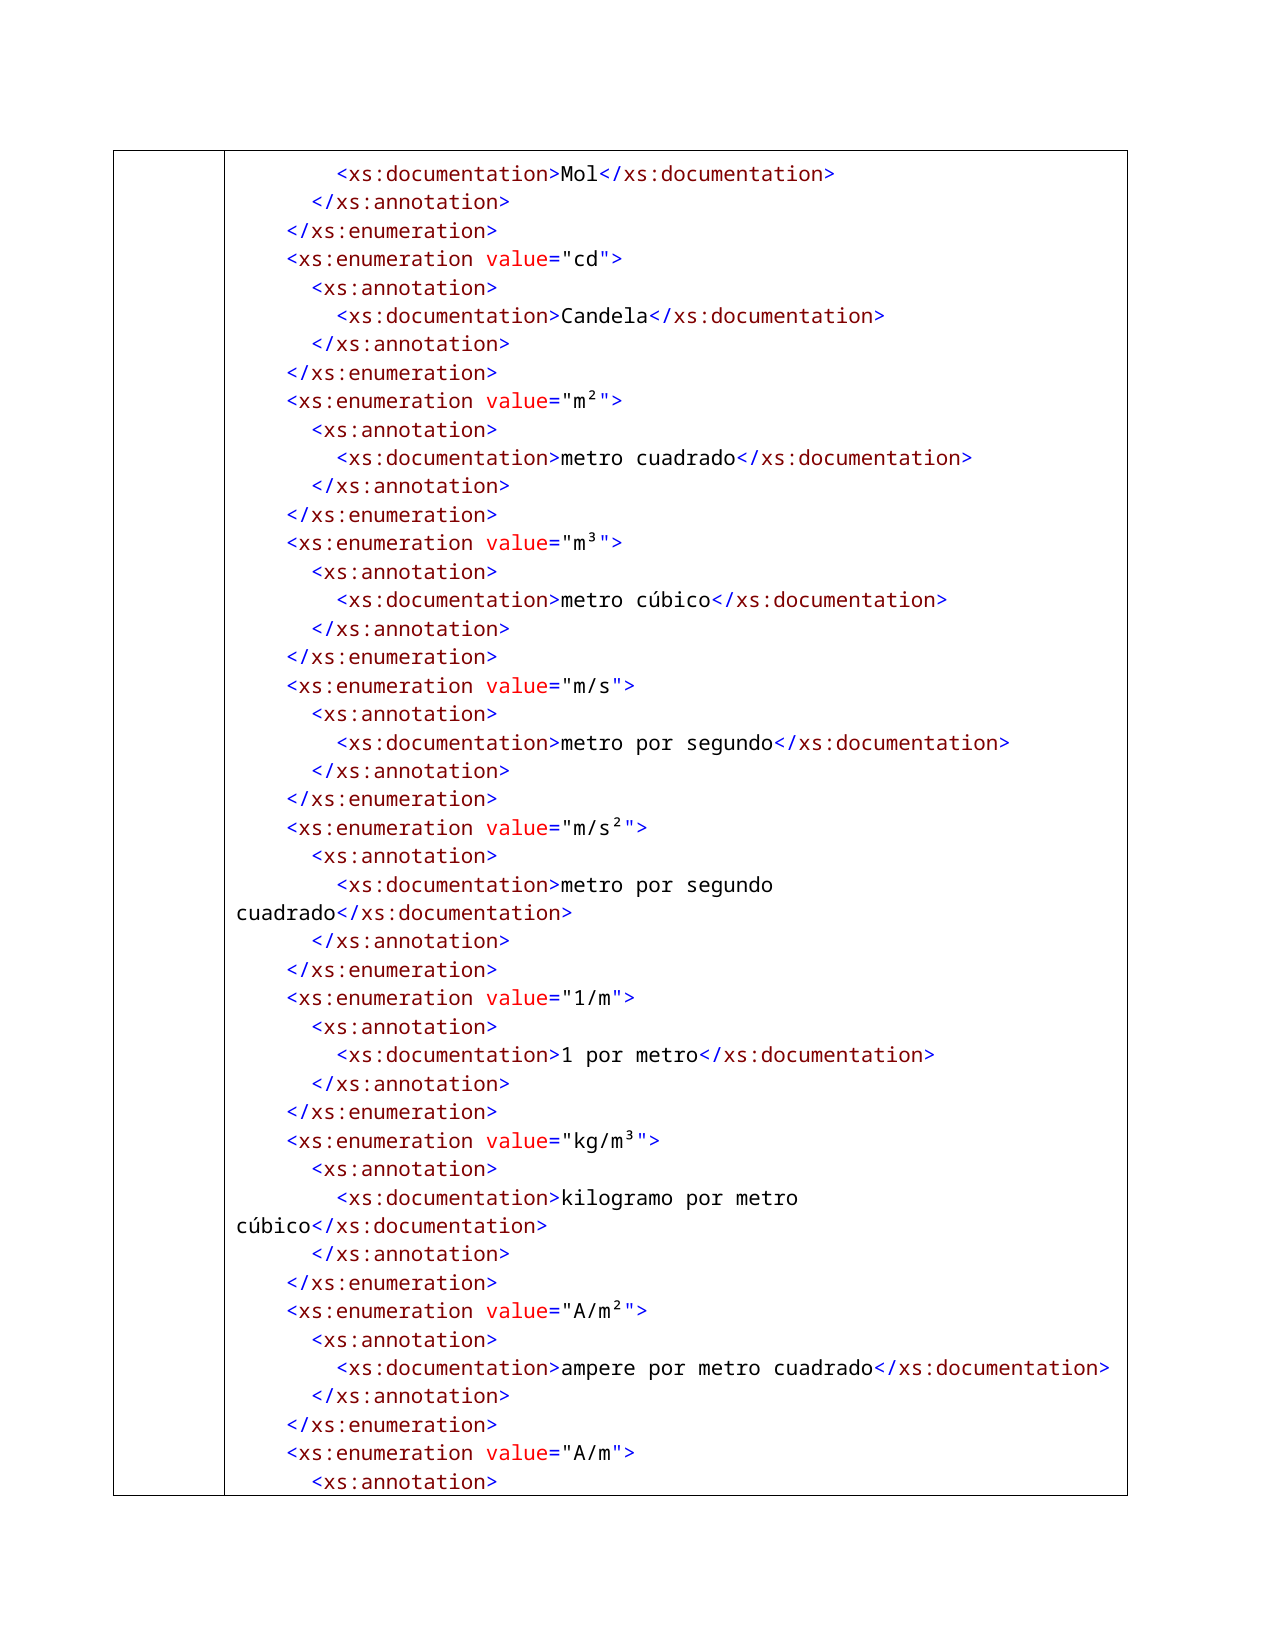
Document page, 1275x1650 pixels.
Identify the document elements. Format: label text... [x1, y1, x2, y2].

table_cell [114, 151, 224, 1495]
table_cell <xs:documentation>Mol</xs:documentation> </xs:annotation> </xs:enumeration> <xs:enumeration value="cd"> <xs:annotation> <xs:documentation>Candela</xs:documentation> </xs:annotation> </xs:enumeration> <xs:enumeration value="m²"> <xs:annotation> <xs:documentation>metro cuadrado</xs:documentation> </xs:annotation> </xs:enumeration> <xs:enumeration value="m³"> <xs:annotation> <xs:documentation>metro cúbico</xs:documentation> </xs:annotation> </xs:enumeration> <xs:enumeration value="m/s"> <xs:annotation> <xs:documentation>metro por segundo</xs:documentation> </xs:annotation> </xs:enumeration> <xs:enumeration value="m/s²"> <xs:annotation> <xs:documentation>metro por segundo cuadrado</xs:documentation> </xs:annotation> </xs:enumeration> <xs:enumeration value="1/m"> <xs:annotation> <xs:documentation>1 por metro</xs:documentation> </xs:annotation> </xs:enumeration> <xs:enumeration value="kg/m³"> <xs:annotation> <xs:documentation>kilogramo por metro cúbico</xs:documentation> </xs:annotation> </xs:enumeration> <xs:enumeration value="A/m²"> <xs:annotation> <xs:documentation>ampere por metro cuadrado</xs:documentation> </xs:annotation> </xs:enumeration> <xs:enumeration value="A/m"> <xs:annotation> [225, 151, 1127, 1495]
